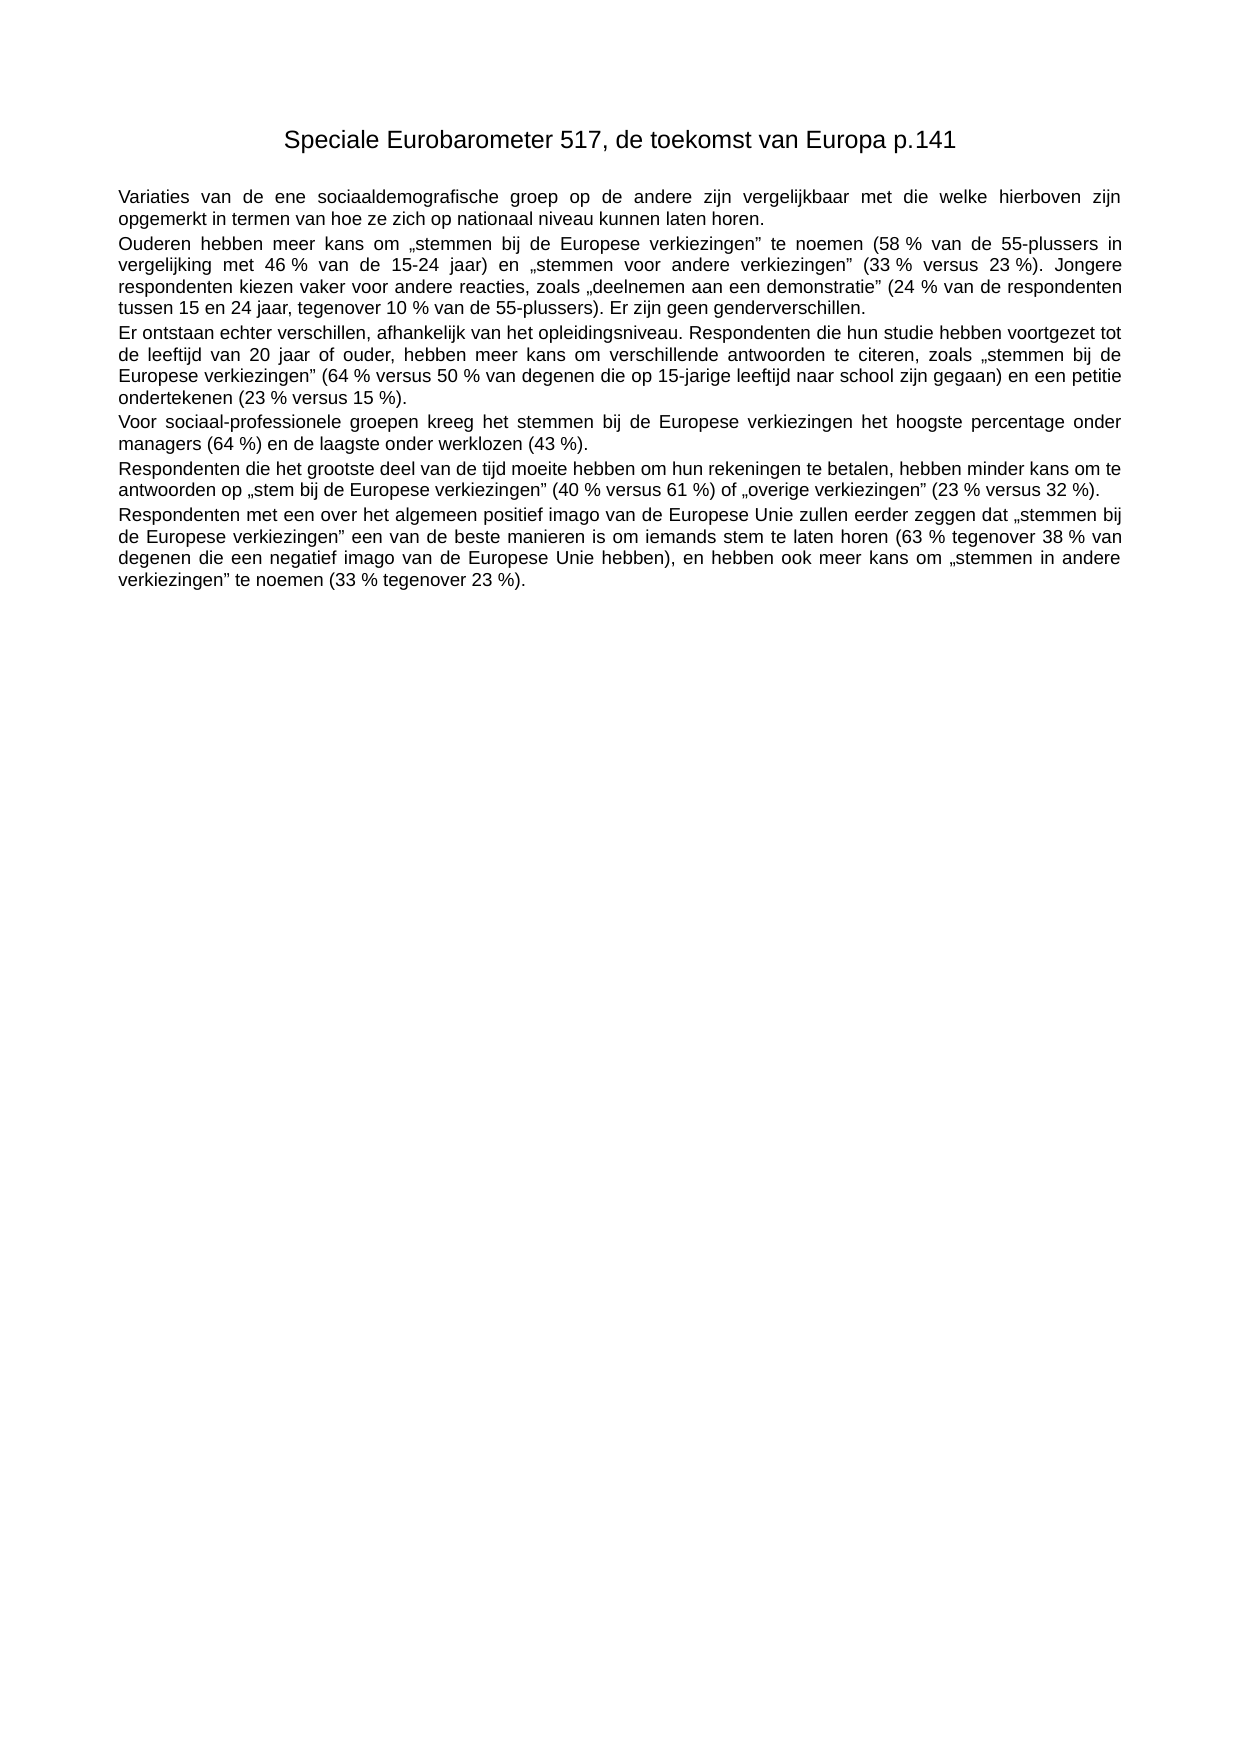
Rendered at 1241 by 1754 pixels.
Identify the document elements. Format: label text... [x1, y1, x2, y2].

text Respondenten die het grootste deel van de tijd moeite hebben om hun rekeningen te betalen, hebben minder kans om te antwoorden op „stem bij de Europese verkiezingen” (40 % versus 61 %) of „overige verkiezingen” (23 % versus 32 %). [118, 458, 1122, 501]
text Respondenten met een over het algemeen positief imago van de Europese Unie zullen eerder zeggen dat „stemmen bij de Europese verkiezingen” een van de beste manieren is om iemands stem te laten horen (63 % tegenover 38 % van degenen die een negatief imago van de Europese Unie hebben), en hebben ook meer kans om „stemmen in andere verkiezingen” te noemen (33 % tegenover 23 %). [118, 504, 1122, 590]
text Variaties van de ene sociaaldemografische groep op de andere zijn vergelijkbaar met die welke hierboven zijn opgemerkt in termen van hoe ze zich op nationaal niveau kunnen laten horen. [118, 186, 1122, 229]
text Er ontstaan echter verschillen, afhankelijk van het opleidingsniveau. Respondenten die hun studie hebben voortgezet tot de leeftijd van 20 jaar of ouder, hebben meer kans om verschillende antwoorden te citeren, zoals „stemmen bij de Europese verkiezingen” (64 % versus 50 % van degenen die op 15-jarige leeftijd naar school zijn gegaan) en een petitie ondertekenen (23 % versus 15 %). [118, 322, 1122, 408]
text Voor sociaal-professionele groepen kreeg het stemmen bij de Europese verkiezingen het hoogste percentage onder managers (64 %) en de laagste onder werklozen (43 %). [118, 411, 1122, 454]
text Ouderen hebben meer kans om „stemmen bij de Europese verkiezingen” te noemen (58 % van de 55-plussers in vergelijking met 46 % van de 15-24 jaar) en „stemmen voor andere verkiezingen” (33 % versus 23 %). Jongere respondenten kiezen vaker voor andere reacties, zoals „deelnemen aan een demonstratie” (24 % van de respondenten tussen 15 en 24 jaar, tegenover 10 % van de 55-plussers). Er zijn geen genderverschillen. [118, 232, 1122, 319]
